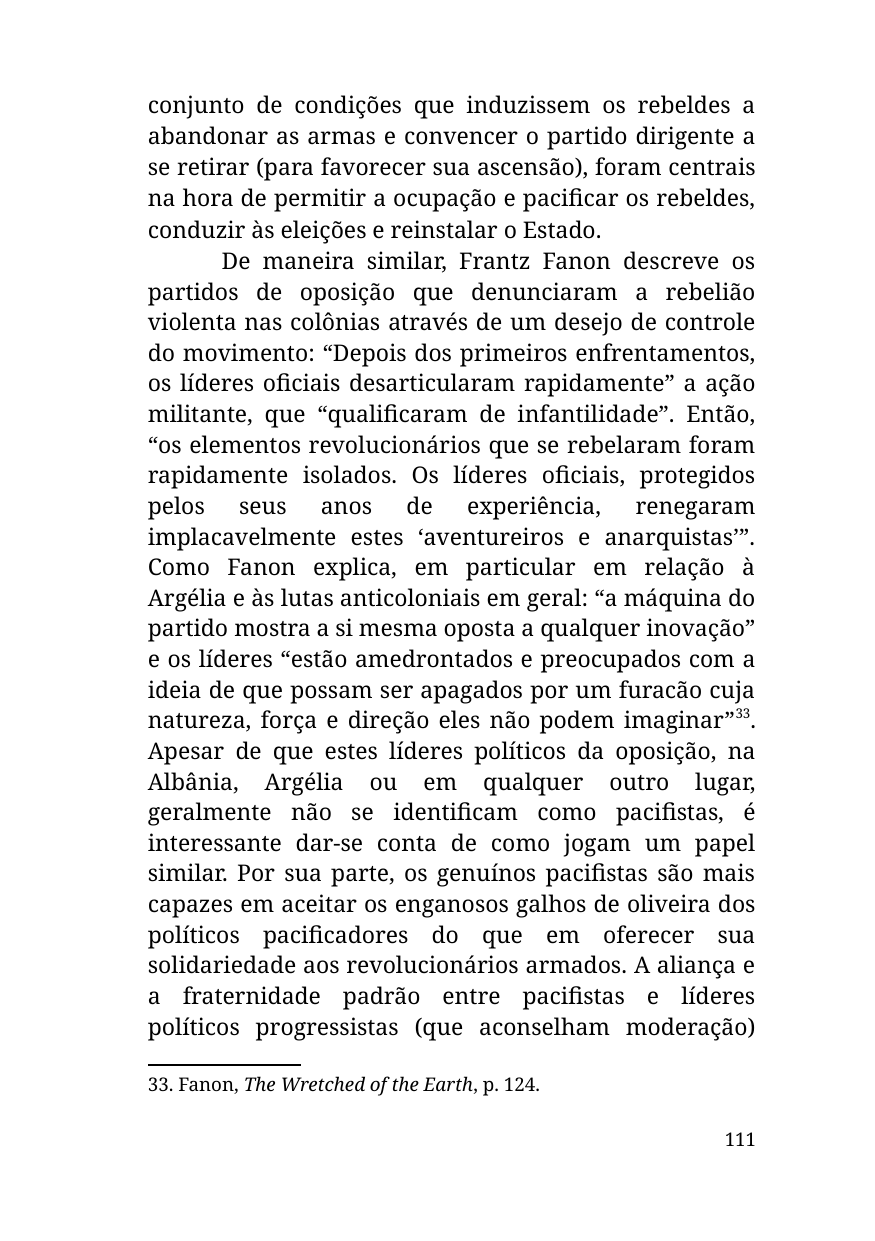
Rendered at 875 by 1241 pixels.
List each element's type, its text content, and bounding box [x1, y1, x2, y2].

text conjunto de condições que induzissem os rebeldes a abandonar as armas e convencer o partido dirigente a se retirar (para favorecer sua ascensão), foram centrais na hora de permitir a ocupação e pacificar os rebeldes, conduzir às eleições e reinstalar o Estado. [148, 88, 756, 245]
text . Fanon, The Wretched of the Earth, p. 124. [148, 1071, 756, 1097]
text De maneira similar, Frantz Fanon descreve os partidos de oposição que denunciaram a rebelião violenta nas colônias através de um desejo de controle do movimento: “Depois dos primeiros enfrentamentos, os líderes oficiais desarticularam rapidamente” a ação militante, que “qualificaram de infantilidade”. Então, “os elementos revolucionários que se rebelaram foram rapidamente isolados. Os líderes oficiais, protegidos pelos seus anos de experiência, renegaram implacavelmente estes ‘aventureiros e anarquistas’”. Como Fanon explica, em particular em relação à Argélia e às lutas anticoloniais em geral: “a máquina do partido mostra a si mesma oposta a qualquer inovação” e os líderes “estão amedrontados e preocupados com a ideia de que possam ser apagados por um furacão cuja natureza, força e direção eles não podem imaginar”. Apesar de que estes líderes políticos da oposição, na Albânia, Argélia ou em qualquer outro lugar, geralmente não se identificam como pacifistas, é interessante dar-se conta de como jogam um papel similar. Por sua parte, os genuínos pacifistas são mais capazes em aceitar os enganosos galhos de oliveira dos políticos pacificadores do que em oferecer sua solidariedade aos revolucionários armados. A aliança e a fraternidade padrão entre pacifistas e líderes políticos progressistas (que aconselham moderação) [148, 245, 756, 1042]
